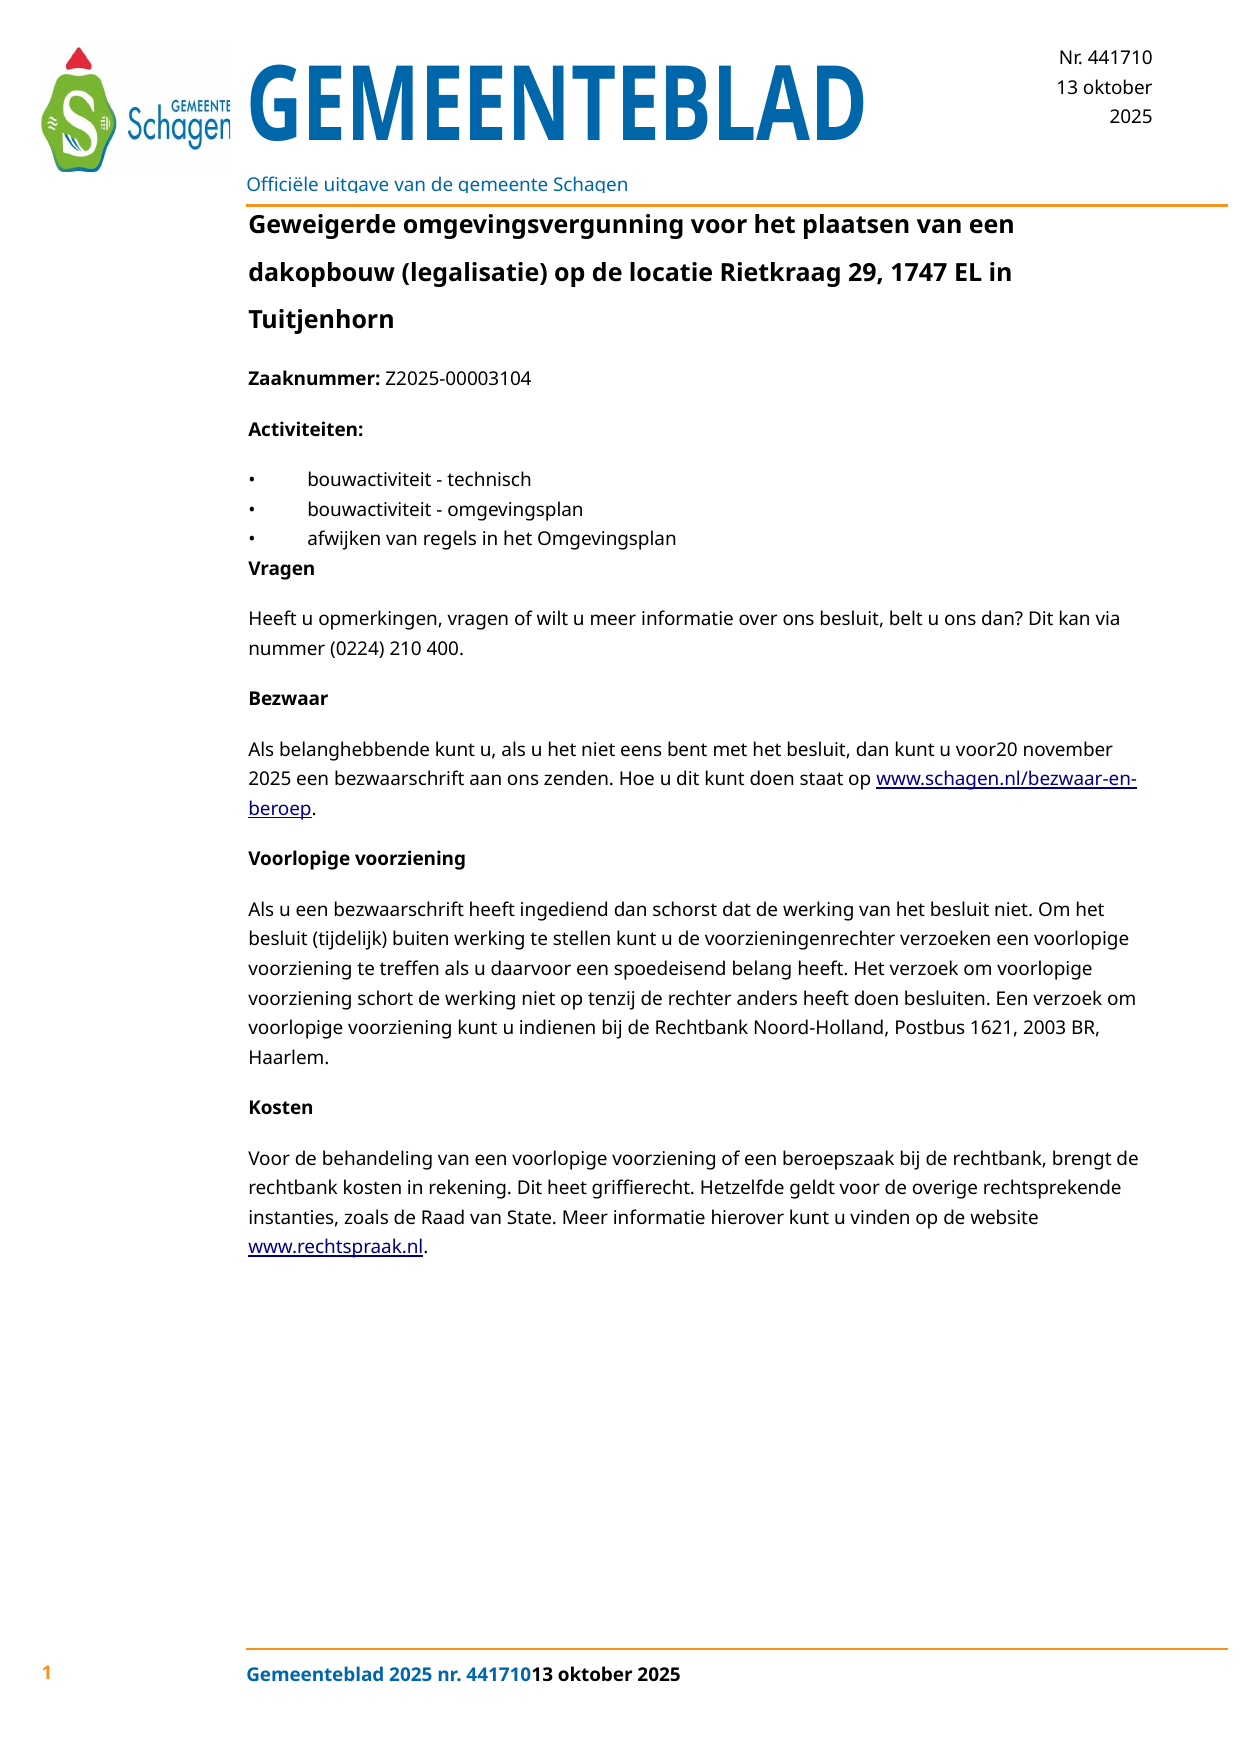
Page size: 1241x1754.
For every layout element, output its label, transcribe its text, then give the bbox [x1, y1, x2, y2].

list bouwactiviteit - omgevingsplan [248, 496, 1152, 522]
text Heeft u opmerkingen, vragen of wilt u meer informatie over ons besluit, belt u ons dan? Dit kan via nummer (0224) 210 400. [248, 606, 1152, 661]
text Als belanghebbende kunt u, als u het niet eens bent met het besluit, dan kunt u voor20 november 2025 een bezwaarschrift aan ons zenden. Hoe u dit kunt doen staat op www.schagen.nl/bezwaar-en-beroep. [248, 736, 1152, 821]
text Voor de behandeling van een voorlopige voorziening of een beroepszaak bij de rechtbank, brengt de rechtbank kosten in rekening. Dit heet griffierecht. Hetzelfde geldt voor de overige rechtsprekende instanties, zoals de Raad van State. Meer informatie hierover kunt u vinden op de website www.rechtspraak.nl. [248, 1145, 1152, 1259]
text Bezwaar [248, 686, 1152, 711]
text Geweigerde omgevingsvergunning voor het plaatsen van een dakopbouw (legalisatie) op de locatie Rietkraag 29, 1747 EL in Tuitjenhorn [248, 207, 1152, 336]
list bouwactiviteit - technisch [248, 466, 1152, 492]
text Kosten [248, 1094, 1152, 1120]
text Zaaknummer: Z2025-00003104 [248, 366, 1152, 391]
list afwijken van regels in het Omgevingsplan [248, 526, 1152, 551]
text Als u een bezwaarschrift heeft ingediend dan schorst dat de werking van het besluit niet. Om het besluit (tijdelijk) buiten werking te stellen kunt u de voorzieningenrechter verzoeken een voorlopige voorziening te treffen als u daarvoor een spoedeisend belang heeft. Het verzoek om voorlopige voorziening schort de werking niet op tenzij de rechter anders heeft doen besluiten. Een verzoek om voorlopige voorziening kunt u indienen bij de Rechtbank Noord-Holland, Postbus 1621, 2003 BR, Haarlem. [248, 896, 1152, 1069]
text Voorlopige voorziening [248, 846, 1152, 871]
text Activiteiten: [248, 416, 1152, 442]
text Vragen [248, 555, 1152, 581]
picture [41, 47, 231, 172]
